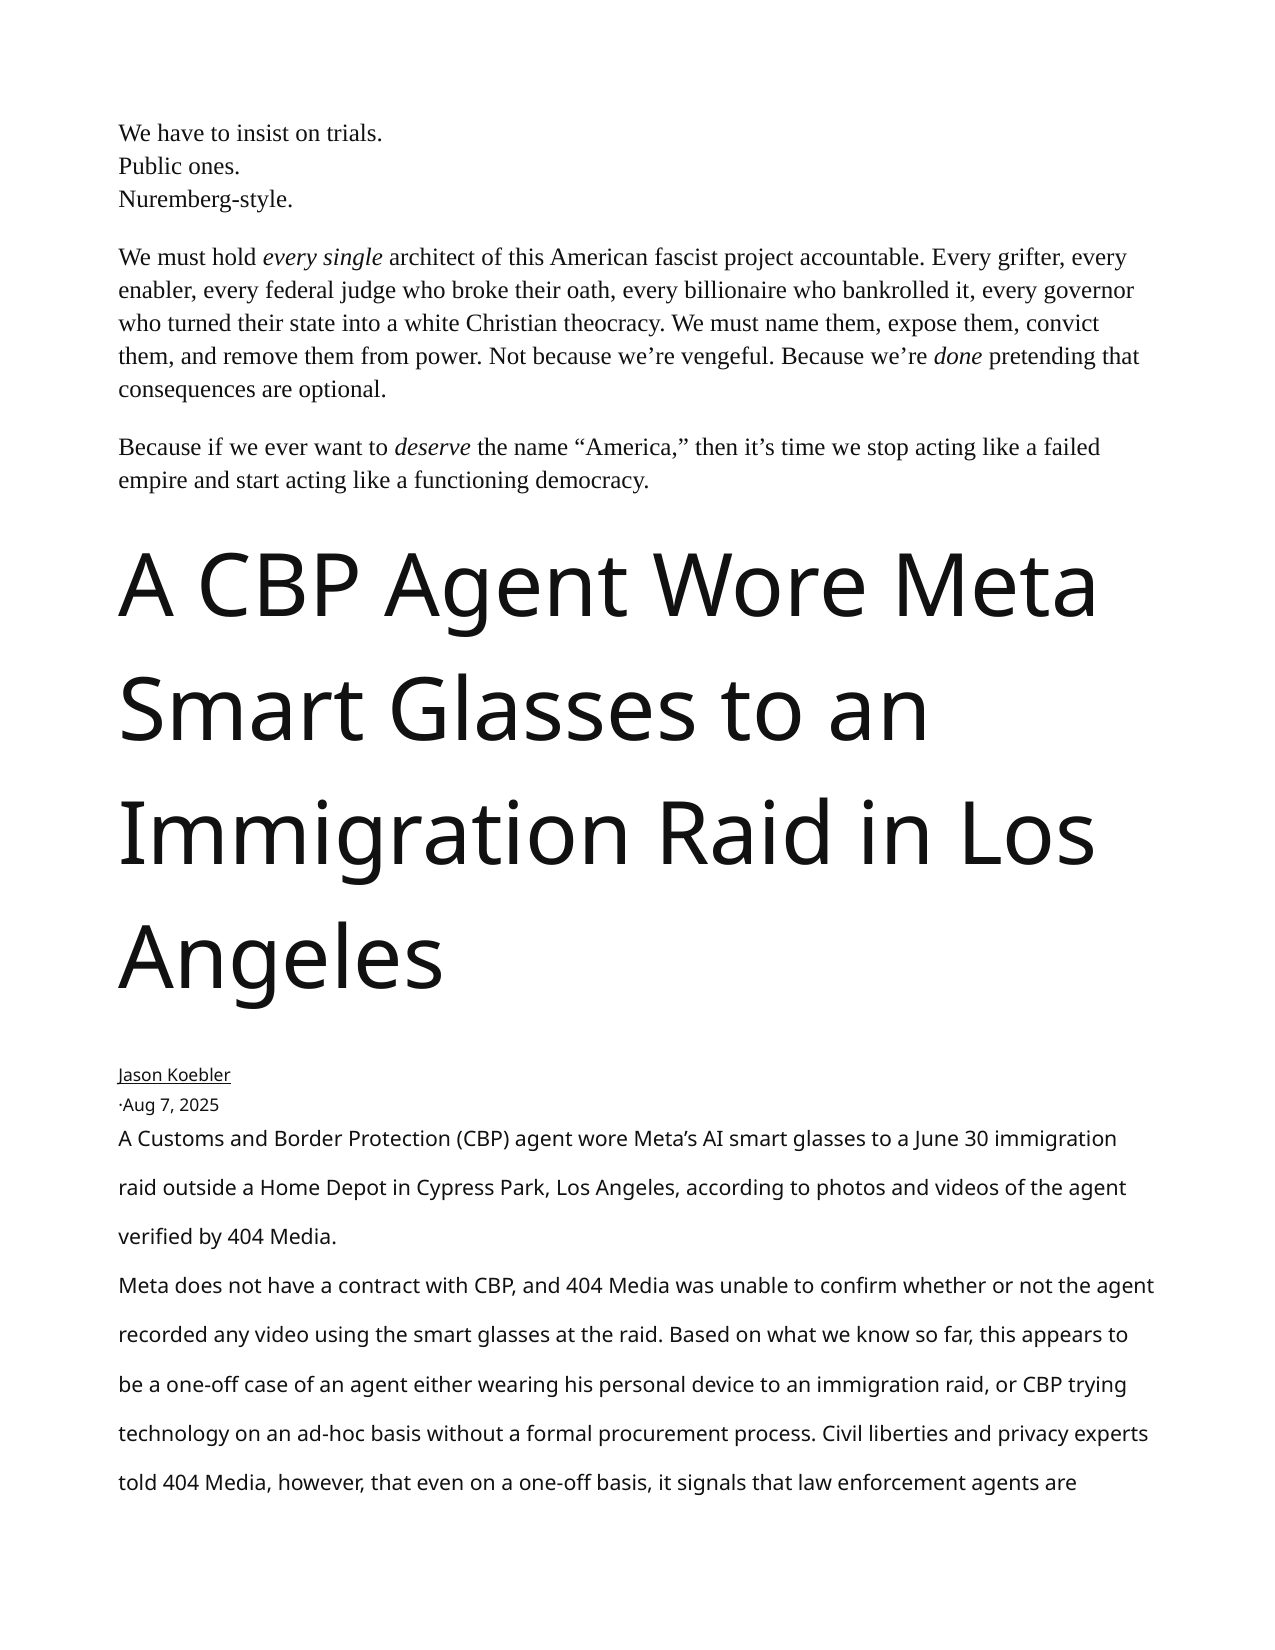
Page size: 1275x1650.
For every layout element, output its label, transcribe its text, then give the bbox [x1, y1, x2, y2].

text Because if we ever want to deserve the name “America,” then it’s time we stop acting like a failed empire and start acting like a functioning democracy. [118, 432, 1157, 494]
text We must hold every single architect of this American fascist project accountable. Every grifter, every enabler, every federal judge who broke their oath, every billionaire who bankrolled it, every governor who turned their state into a white Christian theocracy. We must name them, expose them, convict them, and remove them from power. Not because we’re vengeful. Because we’re done pretending that consequences are optional. [118, 242, 1157, 403]
text A Customs and Border Protection (CBP) agent wore Meta’s AI smart glasses to a June 30 immigration raid outside a Home Depot in Cypress Park, Los Angeles, according to photos and videos of the agent verified by 404 Media. [118, 1123, 1157, 1251]
text ·Aug 7, 2025 [118, 1093, 1157, 1117]
subtitle A CBP Agent Wore Meta Smart Glasses to an Immigration Raid in Los Angeles [118, 523, 1157, 1014]
text Jason Koebler [118, 1062, 1157, 1086]
text We have to insist on trials. Public ones. Nuremberg-style. [118, 118, 1157, 213]
text Meta does not have a contract with CBP, and 404 Media was unable to confirm whether or not the agent recorded any video using the smart glasses at the raid. Based on what we know so far, this appears to be a one-off case of an agent either wearing his personal device to an immigration raid, or CBP trying technology on an ad-hoc basis without a formal procurement process. Civil liberties and privacy experts told 404 Media, however, that even on a one-off basis, it signals that law enforcement agents are [118, 1271, 1157, 1497]
